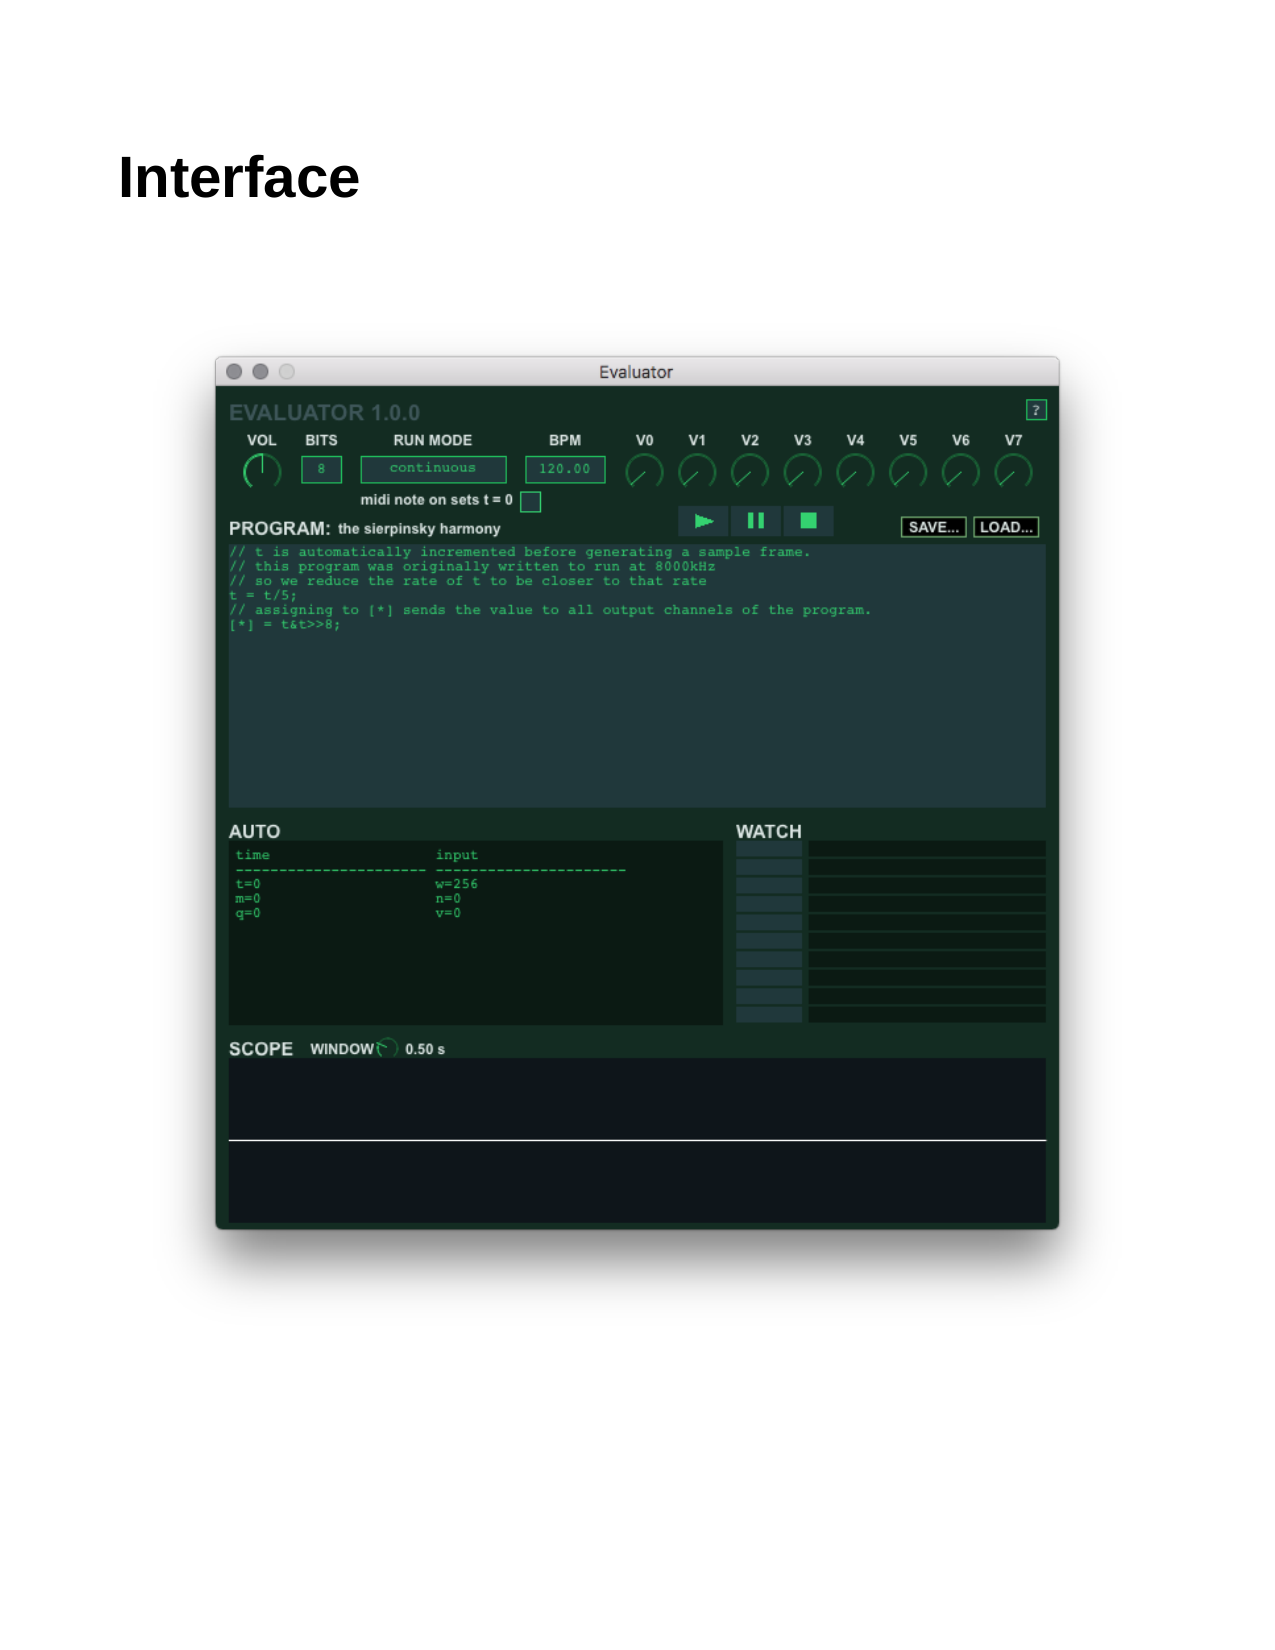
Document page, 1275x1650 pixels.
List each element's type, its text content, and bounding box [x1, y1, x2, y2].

picture [142, 315, 1133, 1335]
subtitle Interface [118, 143, 1157, 210]
